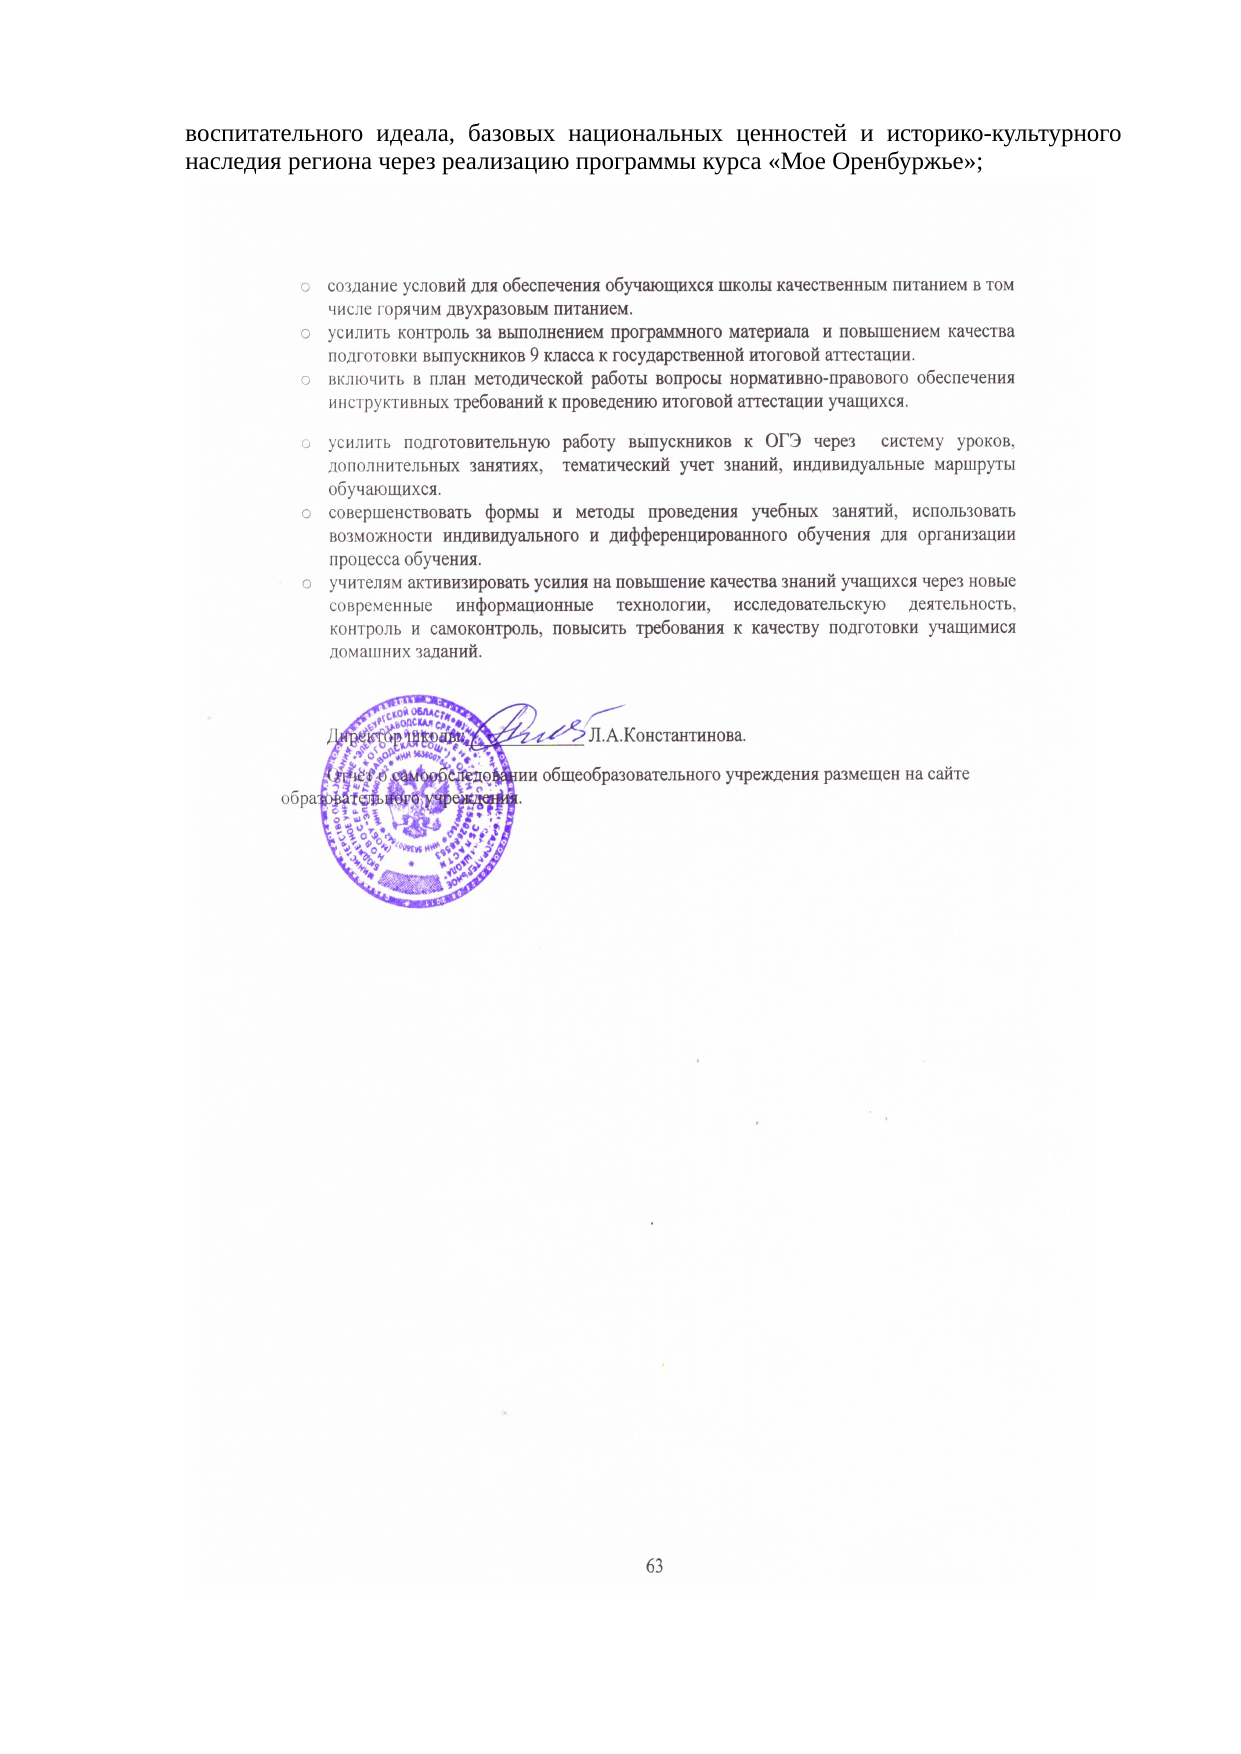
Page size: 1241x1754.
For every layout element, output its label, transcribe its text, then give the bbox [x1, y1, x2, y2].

picture [185, 175, 1096, 1594]
list воспитательного идеала, базовых национальных ценностей и историко-культурного наследия региона через реализацию программы курса «Мое Оренбуржье»; [148, 118, 1122, 175]
